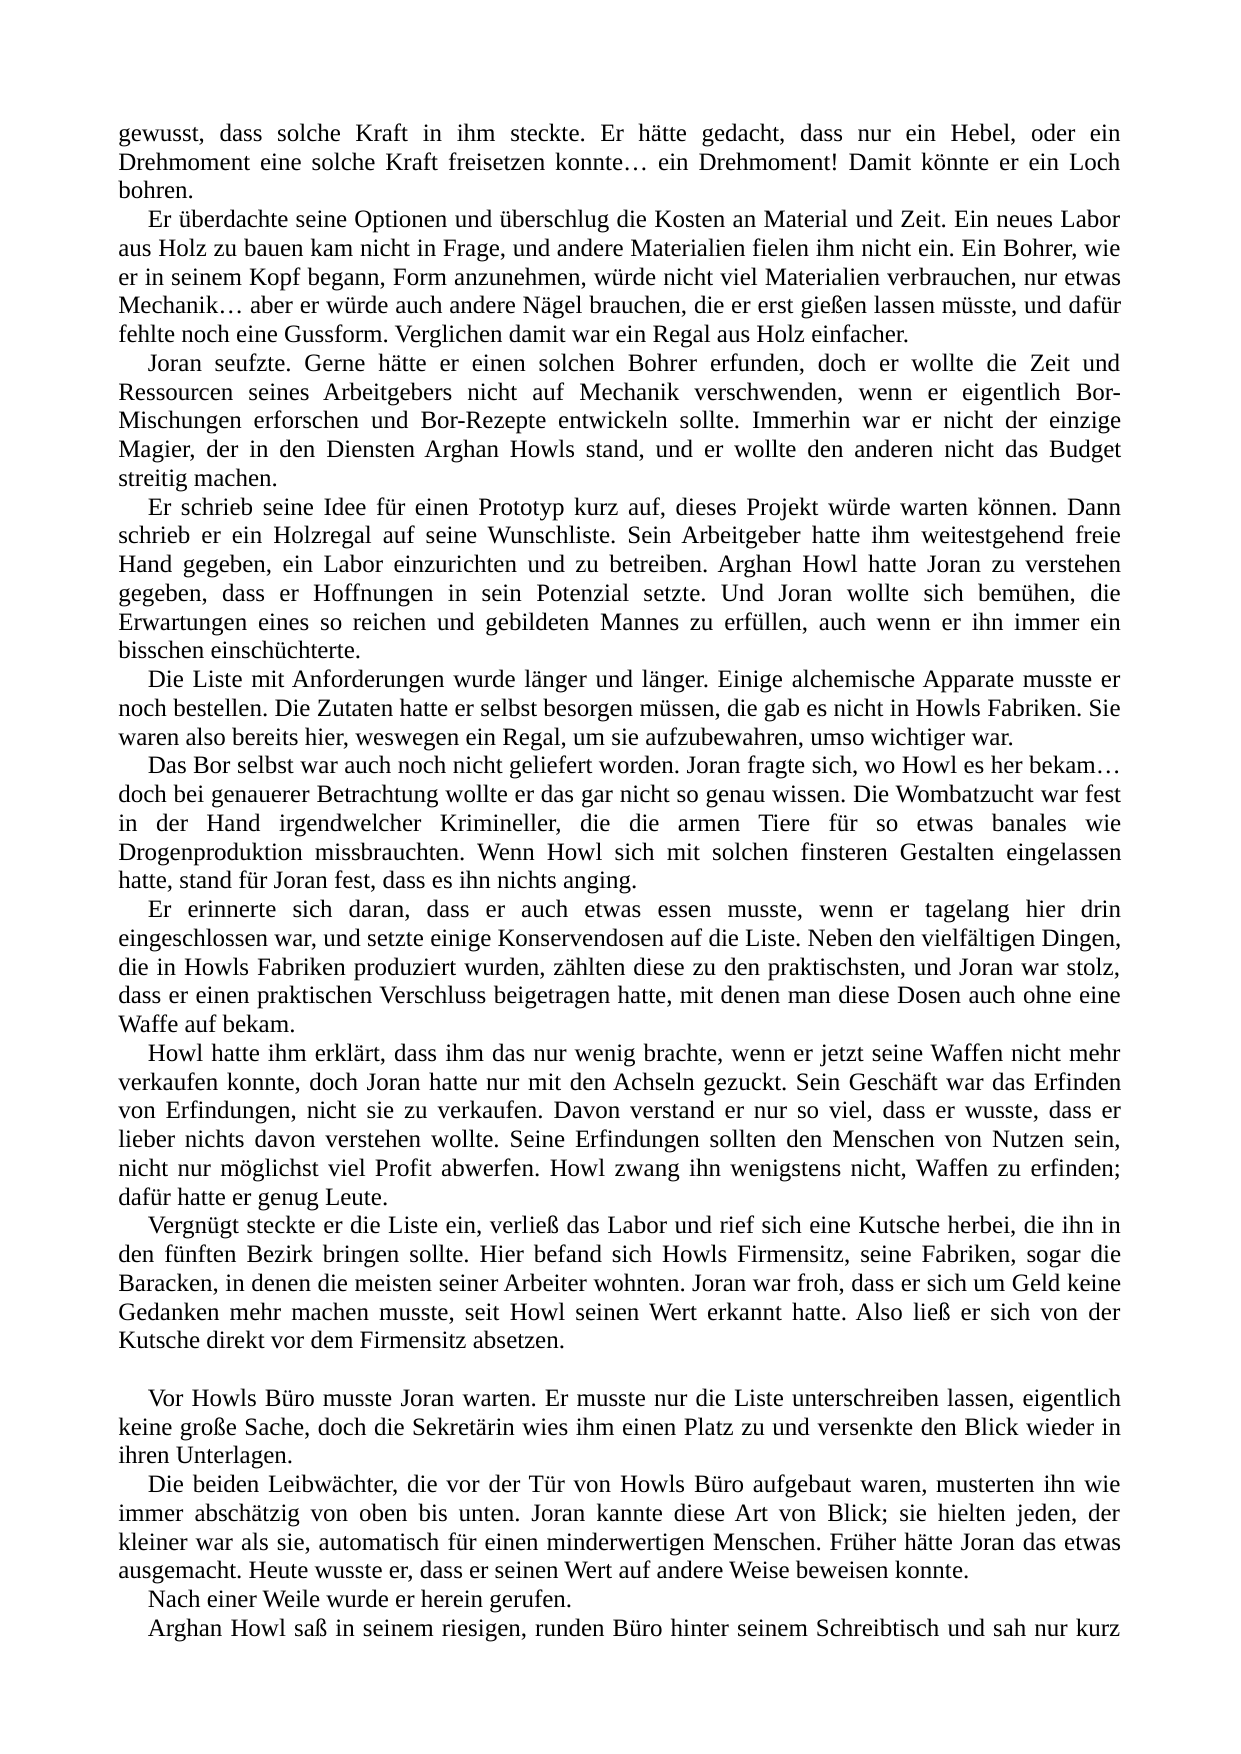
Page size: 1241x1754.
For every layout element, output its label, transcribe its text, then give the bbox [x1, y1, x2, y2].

text gewusst, dass solche Kraft in ihm steckte. Er hätte gedacht, dass nur ein Hebel, oder ein Drehmoment eine solche Kraft freisetzen konnte… ein Drehmoment! Damit könnte er ein Loch bohren. [118, 118, 1122, 204]
text Die Liste mit Anforderungen wurde länger und länger. Einige alchemische Apparate musste er noch bestellen. Die Zutaten hatte er selbst besorgen müssen, die gab es nicht in Howls Fabriken. Sie waren also bereits hier, weswegen ein Regal, um sie aufzubewahren, umso wichtiger war. [118, 664, 1122, 751]
text Die beiden Leibwächter, die vor der Tür von Howls Büro aufgebaut waren, musterten ihn wie immer abschätzig von oben bis unten. Joran kannte diese Art von Blick; sie hielten jeden, der kleiner war als sie, automatisch für einen minderwertigen Menschen. Früher hätte Joran das etwas ausgemacht. Heute wusste er, dass er seinen Wert auf andere Weise beweisen konnte. [118, 1469, 1122, 1584]
text Er überdachte seine Optionen und überschlug die Kosten an Material und Zeit. Ein neues Labor aus Holz zu bauen kam nicht in Frage, und andere Materialien fielen ihm nicht ein. Ein Bohrer, wie er in seinem Kopf begann, Form anzunehmen, würde nicht viel Materialien verbrauchen, nur etwas Mechanik… aber er würde auch andere Nägel brauchen, die er erst gießen lassen müsste, und dafür fehlte noch eine Gussform. Verglichen damit war ein Regal aus Holz einfacher. [118, 204, 1122, 348]
text Arghan Howl saß in seinem riesigen, runden Büro hinter seinem Schreibtisch und sah nur kurz [118, 1613, 1122, 1642]
text Vor Howls Büro musste Joran warten. Er musste nur die Liste unterschreiben lassen, eigentlich keine große Sache, doch die Sekretärin wies ihm einen Platz zu und versenkte den Blick wieder in ihren Unterlagen. [118, 1383, 1122, 1469]
text Nach einer Weile wurde er herein gerufen. [118, 1584, 1122, 1613]
text Er schrieb seine Idee für einen Prototyp kurz auf, dieses Projekt würde warten können. Dann schrieb er ein Holzregal auf seine Wunschliste. Sein Arbeitgeber hatte ihm weitestgehend freie Hand gegeben, ein Labor einzurichten und zu betreiben. Arghan Howl hatte Joran zu verstehen gegeben, dass er Hoffnungen in sein Potenzial setzte. Und Joran wollte sich bemühen, die Erwartungen eines so reichen und gebildeten Mannes zu erfüllen, auch wenn er ihn immer ein bisschen einschüchterte. [118, 492, 1122, 664]
text Er erinnerte sich daran, dass er auch etwas essen musste, wenn er tagelang hier drin eingeschlossen war, und setzte einige Konservendosen auf die Liste. Neben den vielfältigen Dingen, die in Howls Fabriken produziert wurden, zählten diese zu den praktischsten, und Joran war stolz, dass er einen praktischen Verschluss beigetragen hatte, mit denen man diese Dosen auch ohne eine Waffe auf bekam. [118, 894, 1122, 1038]
text Joran seufzte. Gerne hätte er einen solchen Bohrer erfunden, doch er wollte die Zeit und Ressourcen seines Arbeitgebers nicht auf Mechanik verschwenden, wenn er eigentlich Bor-Mischungen erforschen und Bor-Rezepte entwickeln sollte. Immerhin war er nicht der einzige Magier, der in den Diensten Arghan Howls stand, und er wollte den anderen nicht das Budget streitig machen. [118, 348, 1122, 492]
text Howl hatte ihm erklärt, dass ihm das nur wenig brachte, wenn er jetzt seine Waffen nicht mehr verkaufen konnte, doch Joran hatte nur mit den Achseln gezuckt. Sein Geschäft war das Erfinden von Erfindungen, nicht sie zu verkaufen. Davon verstand er nur so viel, dass er wusste, dass er lieber nichts davon verstehen wollte. Seine Erfindungen sollten den Menschen von Nutzen sein, nicht nur möglichst viel Profit abwerfen. Howl zwang ihn wenigstens nicht, Waffen zu erfinden; dafür hatte er genug Leute. [118, 1038, 1122, 1211]
text Vergnügt steckte er die Liste ein, verließ das Labor und rief sich eine Kutsche herbei, die ihn in den fünften Bezirk bringen sollte. Hier befand sich Howls Firmensitz, seine Fabriken, sogar die Baracken, in denen die meisten seiner Arbeiter wohnten. Joran war froh, dass er sich um Geld keine Gedanken mehr machen musste, seit Howl seinen Wert erkannt hatte. Also ließ er sich von der Kutsche direkt vor dem Firmensitz absetzen. [118, 1211, 1122, 1354]
text Das Bor selbst war auch noch nicht geliefert worden. Joran fragte sich, wo Howl es her bekam… doch bei genauerer Betrachtung wollte er das gar nicht so genau wissen. Die Wombatzucht war fest in der Hand irgendwelcher Krimineller, die die armen Tiere für so etwas banales wie Drogenproduktion missbrauchten. Wenn Howl sich mit solchen finsteren Gestalten eingelassen hatte, stand für Joran fest, dass es ihn nichts anging. [118, 751, 1122, 894]
